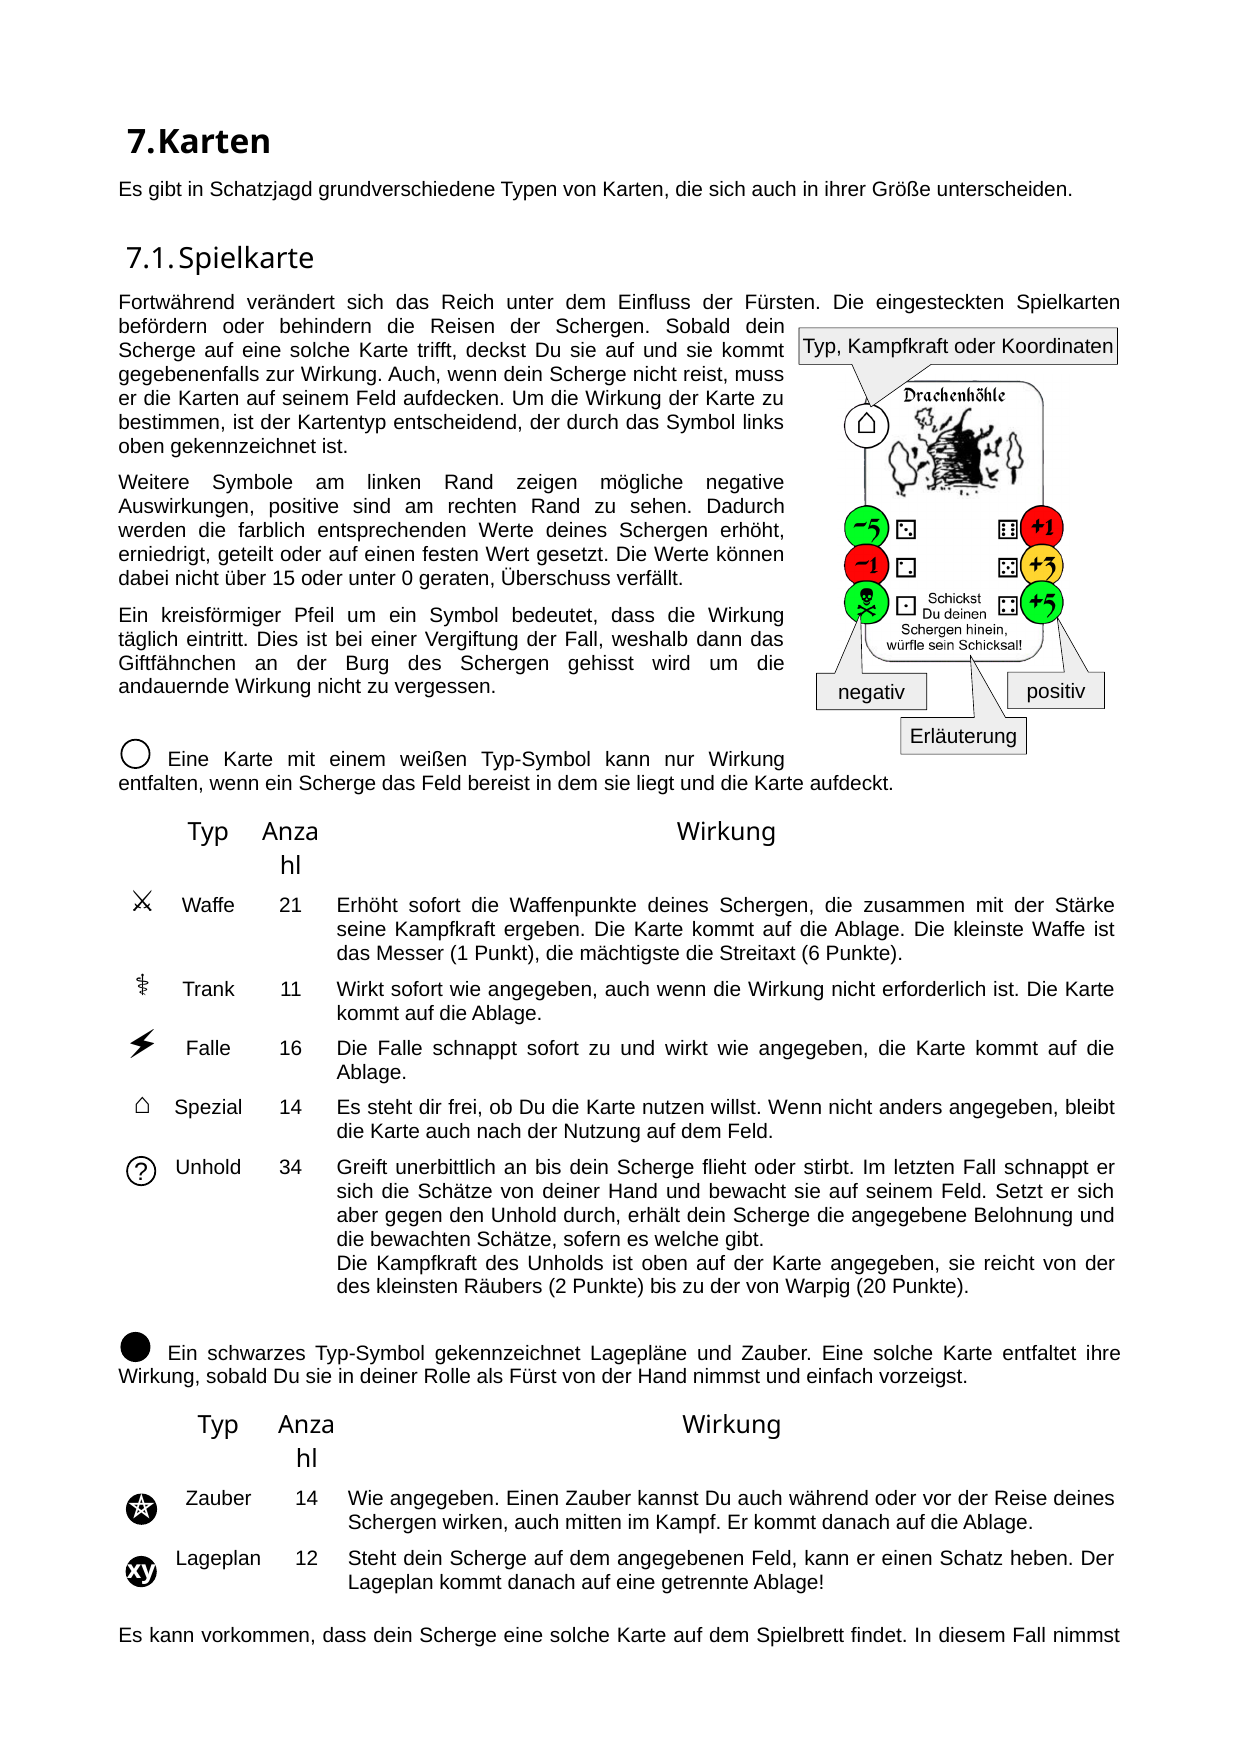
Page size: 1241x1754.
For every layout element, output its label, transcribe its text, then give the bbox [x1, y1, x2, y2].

text Fortwährend verändert sich das Reich unter dem Einfluss der Fürsten. Die eingesteckten Spielkarten befördern oder behindern die Reisen der Schergen. Sobald dein Scherge auf eine solche Karte trifft, deckst Du sie auf und sie kommt gegebenenfalls zur Wirkung. Auch, wenn dein Scherge nicht reist, muss er die Karten auf seinem Feld aufdecken. Um die Wirkung der Karte zu bestimmen, ist der Kartentyp entscheidend, der durch das Symbol links oben gekennzeichnet ist. [118, 290, 1123, 759]
table_header [118, 808, 166, 887]
table_cell ⚕ [118, 971, 166, 1030]
table_cell Die Falle schnappt sofort zu und wirkt wie angegeben, die Karte kommt auf die Ablage. [331, 1030, 1122, 1089]
table_cell [118, 1149, 166, 1304]
text Eine Karte mit einem weißen Typ-Symbol kann nur Wirkung entfalten, wenn ein Scherge das Feld bereist in dem sie liegt und die Karte aufdeckt. [118, 747, 1122, 795]
table_header [118, 1401, 166, 1480]
table_cell 14 [271, 1480, 342, 1540]
text Ein kreisförmiger Pfeil um ein Symbol bedeutet, dass die Wirkung täglich eintritt. Dies ist bei einer Vergiftung der Fall, weshalb dann das Giftfähnchen an der Burg des Schergen gehisst wird um die andauernde Wirkung nicht zu vergessen. [118, 602, 797, 698]
table_cell Wie angegeben. Einen Zauber kannst Du auch während oder vor der Reise deines Schergen wirken, auch mitten im Kampf. Er kommt danach auf die Ablage. [342, 1480, 1122, 1540]
text Es kann vorkommen, dass dein Scherge eine solche Karte auf dem Spielbrett findet. In diesem Fall nimmst [118, 1623, 1122, 1647]
table_header Typ [166, 1401, 271, 1480]
table_cell ⚔ [118, 887, 166, 971]
text Weitere Symbole am linken Rand zeigen mögliche negative Auswirkungen, positive sind am rechten Rand zu sehen. Dadurch werden die farblich entsprechenden Werte deines Schergen erhöht, erniedrigt, geteilt oder auf einen festen Wert gesetzt. Die Werte können dabei nicht über 15 oder unter 0 geraten, Überschuss verfällt. [118, 470, 797, 590]
table_cell 12 [271, 1540, 342, 1599]
table_header Anzahl [271, 1401, 342, 1480]
table_cell 21 [250, 887, 331, 971]
table_cell Wirkt sofort wie angegeben, auch wenn die Wirkung nicht erforderlich ist. Die Karte kommt auf die Ablage. [331, 971, 1122, 1030]
table_header Typ [166, 808, 250, 887]
text Es gibt in Schatzjagd grundverschiedene Typen von Karten, die sich auch in ihrer Größe unterscheiden. [118, 176, 1122, 200]
table_cell Lageplan [166, 1540, 271, 1599]
picture [837, 374, 1070, 666]
table_cell 16 [250, 1030, 331, 1089]
table_cell Erhöht sofort die Waffenpunkte deines Schergen, die zusammen mit der Stärke seine Kampfkraft ergeben. Die Karte kommt auf die Ablage. Die kleinste Waffe ist das Messer (1 Punkt), die mächtigste die Streitaxt (6 Punkte). [331, 887, 1122, 971]
text Ein schwarzes Typ-Symbol gekennzeichnet Lagepläne und Zauber. Eine solche Karte entfaltet ihre Wirkung, sobald Du sie in deiner Rolle als Fürst von der Hand nimmst und einfach vorzeigst. [118, 1340, 1122, 1388]
table_cell Greift unerbittlich an bis dein Scherge flieht oder stirbt. Im letzten Fall schnappt er sich die Schätze von deiner Hand und bewacht sie auf seinem Feld. Setzt er sich aber gegen den Unhold durch, erhält dein Scherge die angegebene Belohnung und die bewachten Schätze, sofern es welche gibt. Die Kampfkraft des Unholds ist oben auf der Karte angegeben, sie reicht von der des kleinsten Räubers (2 Punkte) bis zu der von Warpig (20 Punkte). [331, 1149, 1122, 1304]
table_cell ⌂ [118, 1089, 166, 1149]
subtitle Spielkarte [118, 238, 1122, 277]
subtitle Karten [118, 118, 1122, 164]
table_cell 14 [250, 1089, 331, 1149]
table_cell [118, 1540, 166, 1599]
table_cell 34 [250, 1149, 331, 1304]
table_header Wirkung [342, 1401, 1122, 1480]
table_cell Trank [166, 971, 250, 1030]
table_header Anzahl [250, 808, 331, 887]
table_cell Es steht dir frei, ob Du die Karte nutzen willst. Wenn nicht anders angegeben, bleibt die Karte auch nach der Nutzung auf dem Feld. [331, 1089, 1122, 1149]
table_cell 11 [250, 971, 331, 1030]
table_cell Zauber [166, 1480, 271, 1540]
table_cell Steht dein Scherge auf dem angegebenen Feld, kann er einen Schatz heben. Der Lageplan kommt danach auf eine getrennte Ablage! [342, 1540, 1122, 1599]
table_cell [118, 1480, 166, 1540]
table_cell Waffe [166, 887, 250, 971]
table_cell Unhold [166, 1149, 250, 1304]
table_header Wirkung [331, 808, 1122, 887]
table_cell Spezial [166, 1089, 250, 1149]
table_cell 🗲 [118, 1030, 166, 1089]
table_cell Falle [166, 1030, 250, 1089]
